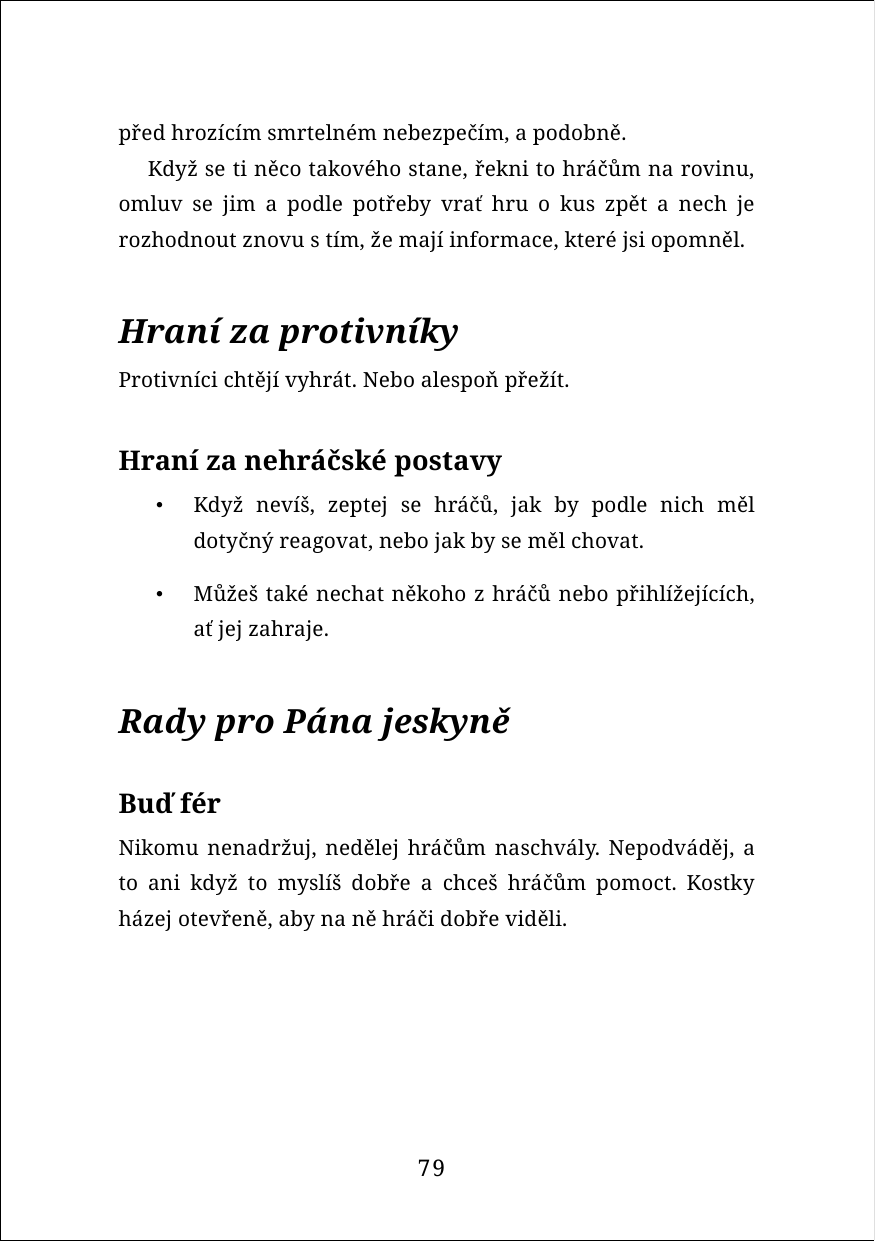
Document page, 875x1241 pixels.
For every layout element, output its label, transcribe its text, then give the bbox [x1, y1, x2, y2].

subtitle Hraní za protivníky [118, 308, 756, 353]
list Můžeš také nechat někoho z hráčů nebo přihlížejících, ať jej zahraje. [156, 579, 756, 643]
text Protivníci chtějí vyhrát. Nebo alespoň přežít. [118, 365, 756, 393]
text Nikomu nenadržuj, nedělej hráčům naschvály. Nepodváděj, a to ani když to myslíš dobře a chceš hráčům pomoct. Kostky házej otevřeně, aby na ně hráči dobře viděli. [118, 833, 756, 932]
subtitle Buď fér [118, 784, 756, 821]
subtitle Rady pro Pána jeskyně [118, 697, 756, 743]
subtitle Hraní za nehráčské postavy [118, 442, 756, 478]
list Když nevíš, zeptej se hráčů, jak by podle nich měl dotyčný reagovat, nebo jak by se měl chovat. [156, 490, 756, 554]
text před hrozícím smrtelném nebezpečím, a podobně. Když se ti něco takového stane, řekni to hráčům na rovinu, omluv se jim a podle potřeby vrať hru o kus zpět a nech je rozhodnout znovu s tím, že mají informace, které jsi opomněl. [118, 118, 756, 253]
